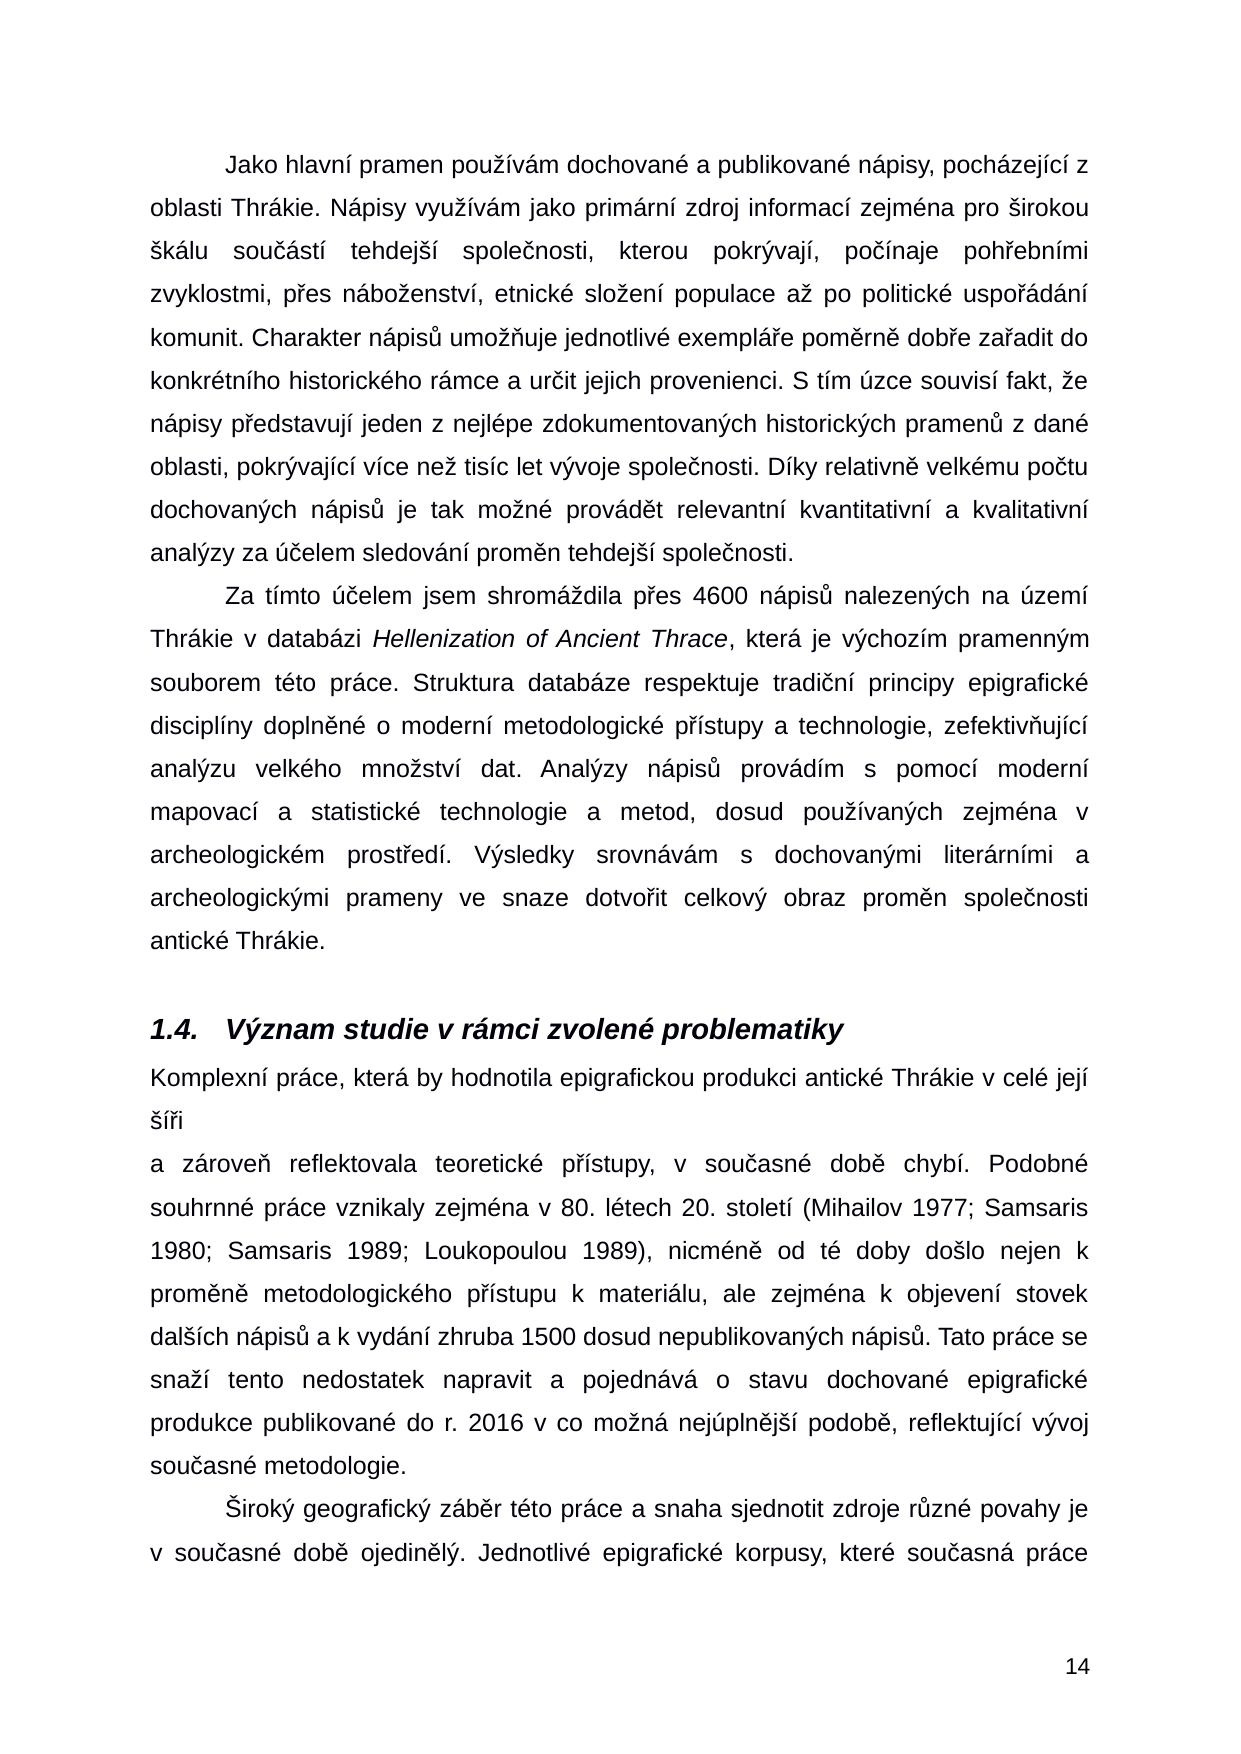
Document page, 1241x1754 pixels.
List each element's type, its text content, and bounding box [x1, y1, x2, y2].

text Široký geografický záběr této práce a snaha sjednotit zdroje různé povahy je v současné době ojedinělý. Jednotlivé epigrafické korpusy, které současná práce [150, 1494, 1090, 1566]
list Význam studie v rámci zvolené problematiky [150, 1012, 1090, 1046]
text a zároveň reflektovala teoretické přístupy, v současné době chybí. Podobné souhrnné práce vznikaly zejména v 80. létech 20. století (Mihailov 1977; Samsaris 1980; Samsaris 1989; Loukopoulou 1989), nicméně od té doby došlo nejen k proměně metodologického přístupu k materiálu, ale zejména k objevení stovek dalších nápisů a k vydání zhruba 1500 dosud nepublikovaných nápisů. Tato práce se snaží tento nedostatek napravit a pojednává o stavu dochované epigrafické produkce publikované do r. 2016 v co možná nejúplnější podobě, reflektující vývoj současné metodologie. [150, 1149, 1090, 1480]
text Komplexní práce, která by hodnotila epigrafickou produkci antické Thrákie v celé její šíři [150, 1063, 1090, 1135]
text Za tímto účelem jsem shromáždila přes 4600 nápisů nalezených na území Thrákie v databázi Hellenization of Ancient Thrace, která je výchozím pramenným souborem této práce. Struktura databáze respektuje tradiční principy epigrafické disciplíny doplněné o moderní metodologické přístupy a technologie, zefektivňující analýzu velkého množství dat. Analýzy nápisů provádím s pomocí moderní mapovací a statistické technologie a metod, dosud používaných zejména v archeologickém prostředí. Výsledky srovnávám s dochovanými literárními a archeologickými prameny ve snaze dotvořit celkový obraz proměn společnosti antické Thrákie. [150, 581, 1090, 955]
text Jako hlavní pramen používám dochované a publikované nápisy, pocházející z oblasti Thrákie. Nápisy využívám jako primární zdroj informací zejména pro širokou škálu součástí tehdejší společnosti, kterou pokrývají, počínaje pohřebními zvyklostmi, přes náboženství, etnické složení populace až po politické uspořádání komunit. Charakter nápisů umožňuje jednotlivé exempláře poměrně dobře zařadit do konkrétního historického rámce a určit jejich provenienci. S tím úzce souvisí fakt, že nápisy představují jeden z nejlépe zdokumentovaných historických pramenů z dané oblasti, pokrývající více než tisíc let vývoje společnosti. Díky relativně velkému počtu dochovaných nápisů je tak možné provádět relevantní kvantitativní a kvalitativní analýzy za účelem sledování proměn tehdejší společnosti. [150, 150, 1090, 567]
